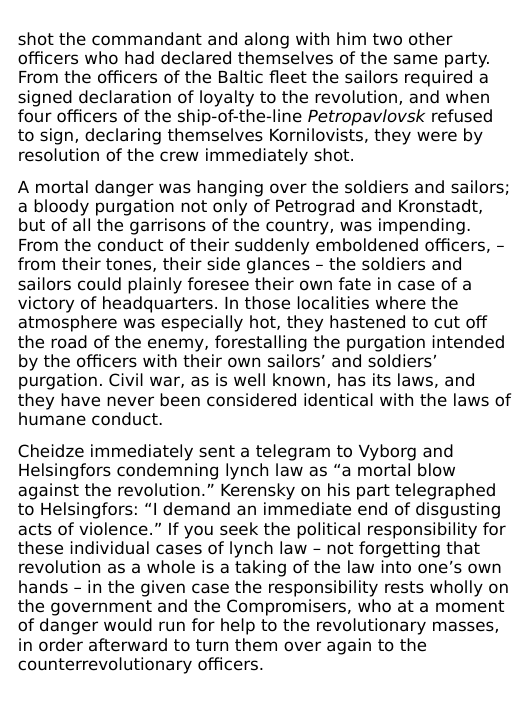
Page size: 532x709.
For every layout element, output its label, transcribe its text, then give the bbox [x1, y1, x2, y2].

text Cheidze immediately sent a telegram to Vyborg and Helsingfors condemning lynch law as “a mortal blow against the revolution.” Kerensky on his part telegraphed to Helsingfors: “I demand an immediate end of disgusting acts of violence.” If you seek the political responsibility for these individual cases of lynch law – not forgetting that revolution as a whole is a taking of the law into one’s own hands – in the given case the responsibility rests wholly on the government and the Compromisers, who at a moment of danger would run for help to the revolutionary masses, in order afterward to turn them over again to the counterrevolutionary officers. [18, 442, 514, 674]
text shot the commandant and along with him two other officers who had declared themselves of the same party. From the officers of the Baltic fleet the sailors required a signed declaration of loyalty to the revolution, and when four officers of the ship-of-the-line Petropavlovsk refused to sign, declaring themselves Kornilovists, they were by resolution of the crew immediately shot. [18, 29, 514, 165]
text A mortal danger was hanging over the soldiers and sailors; a bloody purgation not only of Petrograd and Kronstadt, but of all the garrisons of the country, was impending. From the conduct of their suddenly emboldened officers, – from their tones, their side glances – the soldiers and sailors could plainly foresee their own fate in case of a victory of headquarters. In those localities where the atmosphere was especially hot, they hastened to cut off the road of the enemy, forestalling the purgation intended by the officers with their own sailors’ and soldiers’ purgation. Civil war, as is well known, has its laws, and they have never been considered identical with the laws of humane conduct. [18, 178, 514, 429]
